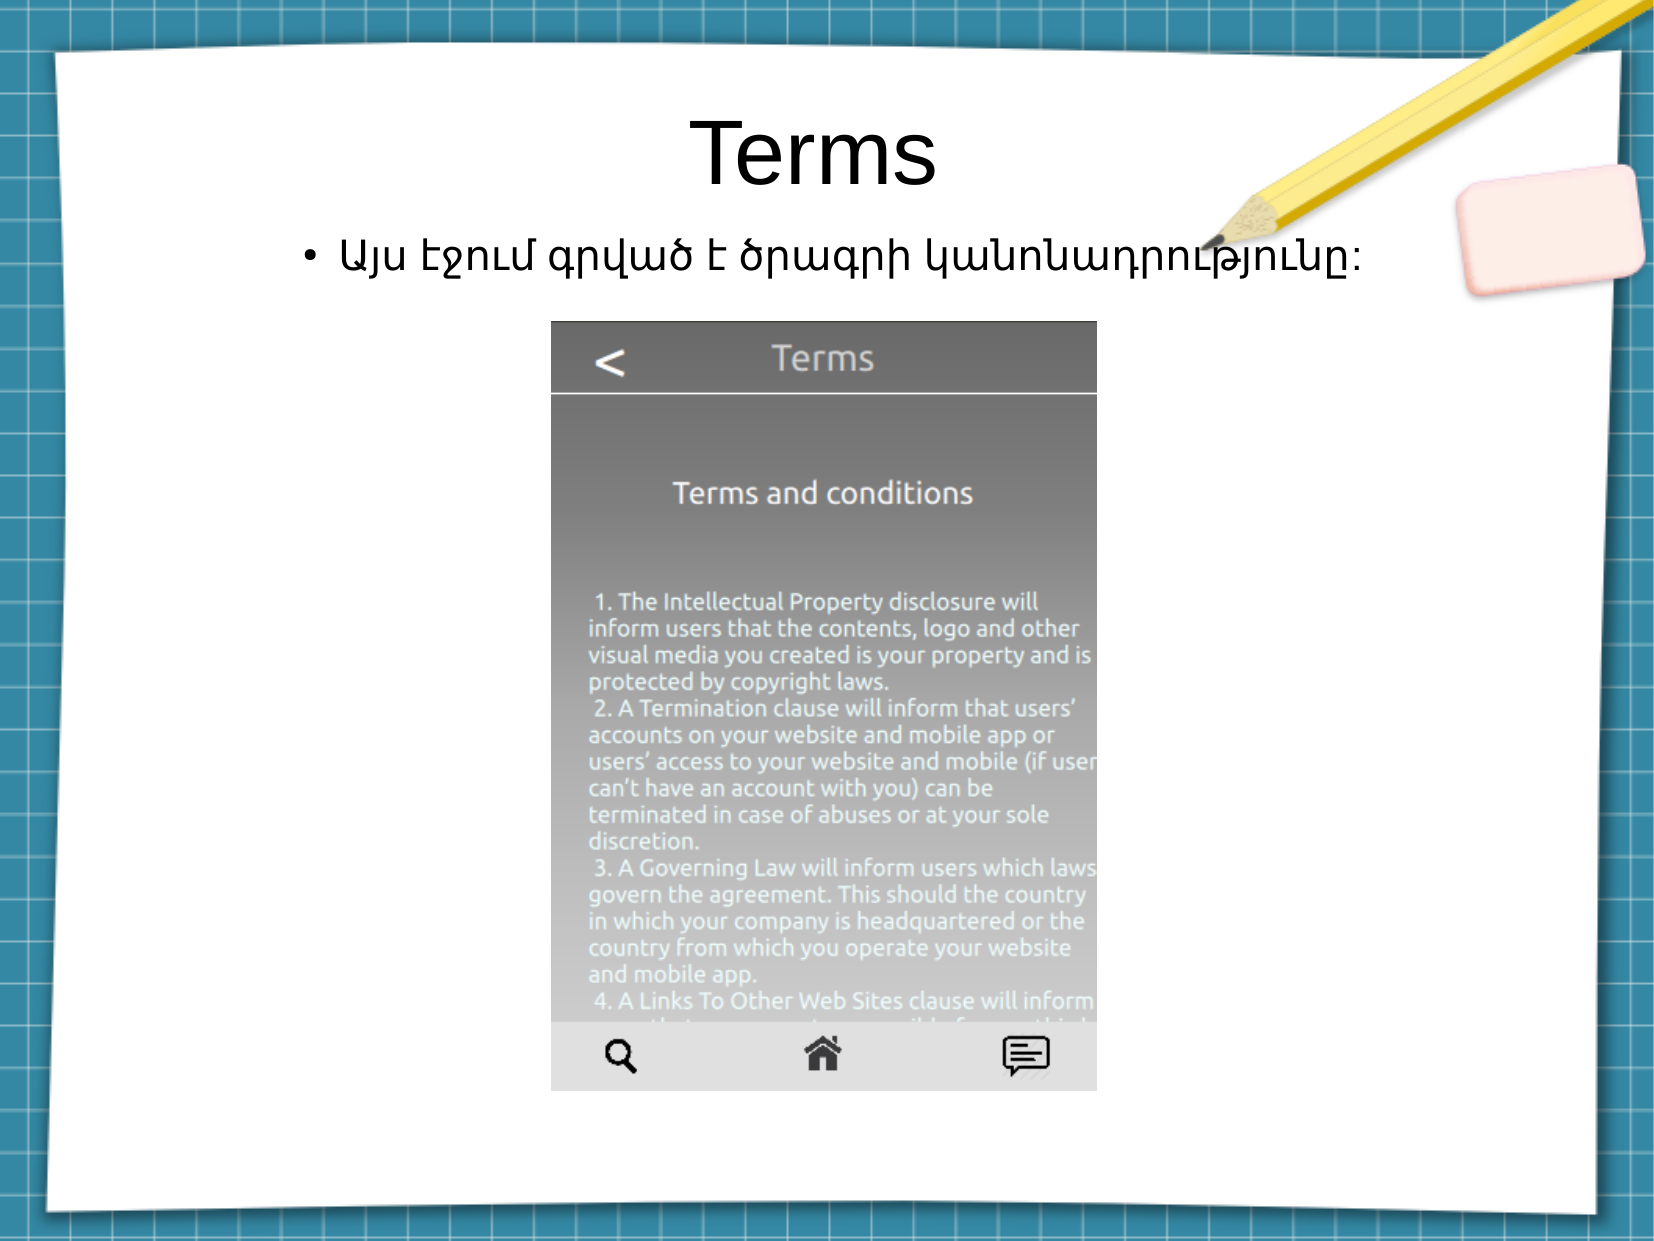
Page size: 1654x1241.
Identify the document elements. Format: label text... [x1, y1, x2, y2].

picture [0, 0, 1654, 1241]
title Terms [82, 49, 1571, 225]
text_box Այս էջում գրված է ծրագրի կանոնադրությունը: [60, 225, 1606, 305]
